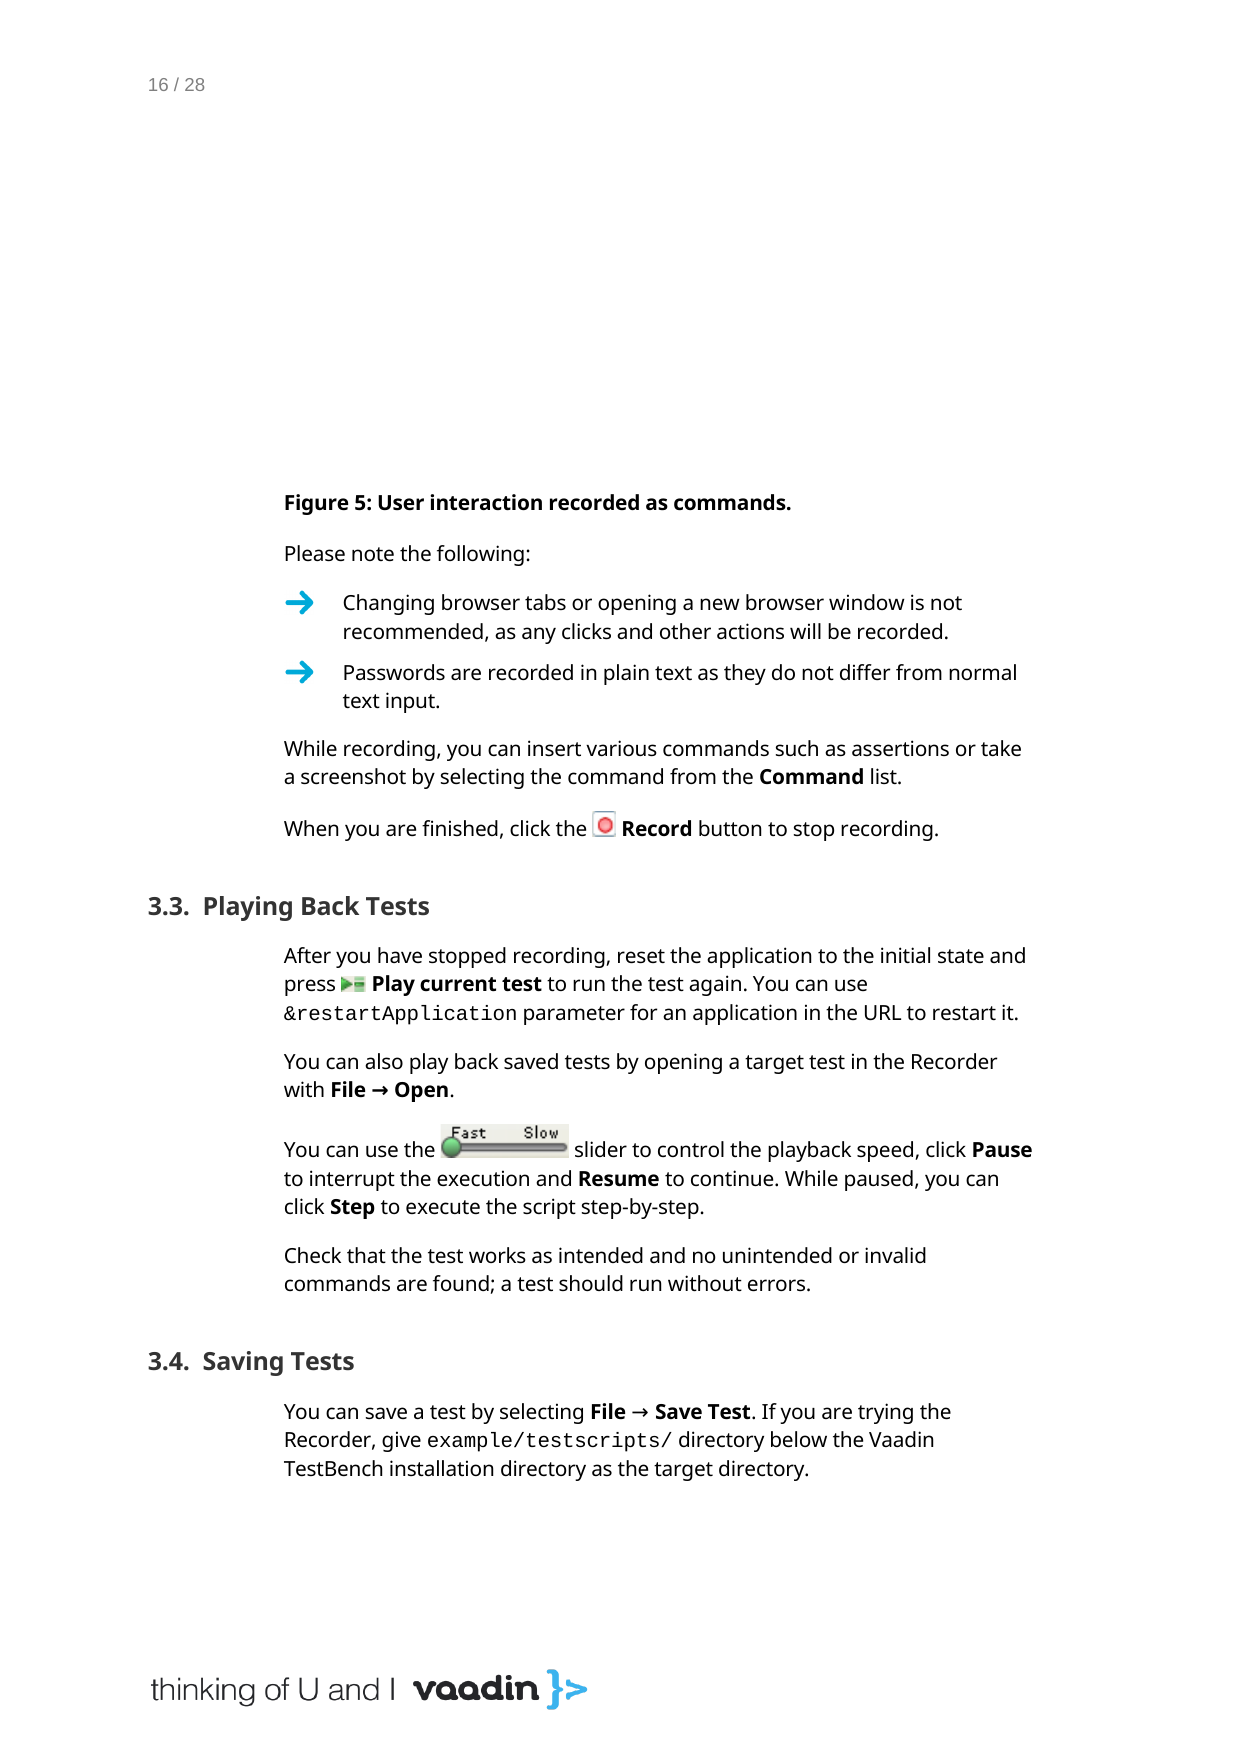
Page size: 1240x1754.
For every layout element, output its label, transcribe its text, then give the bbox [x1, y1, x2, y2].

picture [284, 660, 303, 684]
text After you have stopped recording, reset the application to the initial state and press Play current test to run the test again. You can use &restartApplication parameter for an application in the URL to restart it. [283, 941, 1033, 1027]
text You can use the slider to control the playback speed, click Pause to interrupt the execution and Resume to continue. While paused, you can click Step to execute the script step-by-step. [283, 1125, 1033, 1221]
picture [304, 590, 314, 600]
picture [304, 660, 314, 670]
subtitle Playing Back Tests [148, 888, 1033, 922]
text Check that the test works as intended and no unintended or invalid commands are found; a test should run without errors. [283, 1241, 1033, 1298]
picture [341, 976, 366, 992]
text You can also play back saved tests by opening a target test in the Recorder with File → Open. [283, 1047, 1033, 1104]
picture [592, 811, 616, 837]
text When you are finished, click the Record button to stop recording. [283, 811, 1033, 842]
picture [284, 590, 304, 615]
subtitle Saving Tests [148, 1344, 1033, 1378]
picture [304, 605, 314, 615]
picture [440, 1124, 569, 1158]
picture [150, 1665, 590, 1712]
text Please note the following: [283, 539, 1033, 568]
list Passwords are recorded in plain text as they do not differ from normal text input. [283, 658, 1033, 715]
picture [304, 674, 314, 684]
text You can save a test by selecting File → Save Test. If you are trying the Recorder, give example/testscripts/ directory below the Vaadin TestBench installation directory as the target directory. [283, 1397, 1033, 1482]
list Changing browser tabs or opening a new browser window is not recommended, as any clicks and other actions will be recorded. [283, 588, 1033, 645]
text Figure 5: User interaction recorded as commands. [283, 488, 1033, 516]
text While recording, you can insert various commands such as assertions or take a screenshot by selecting the command from the Command list. [283, 734, 1033, 791]
